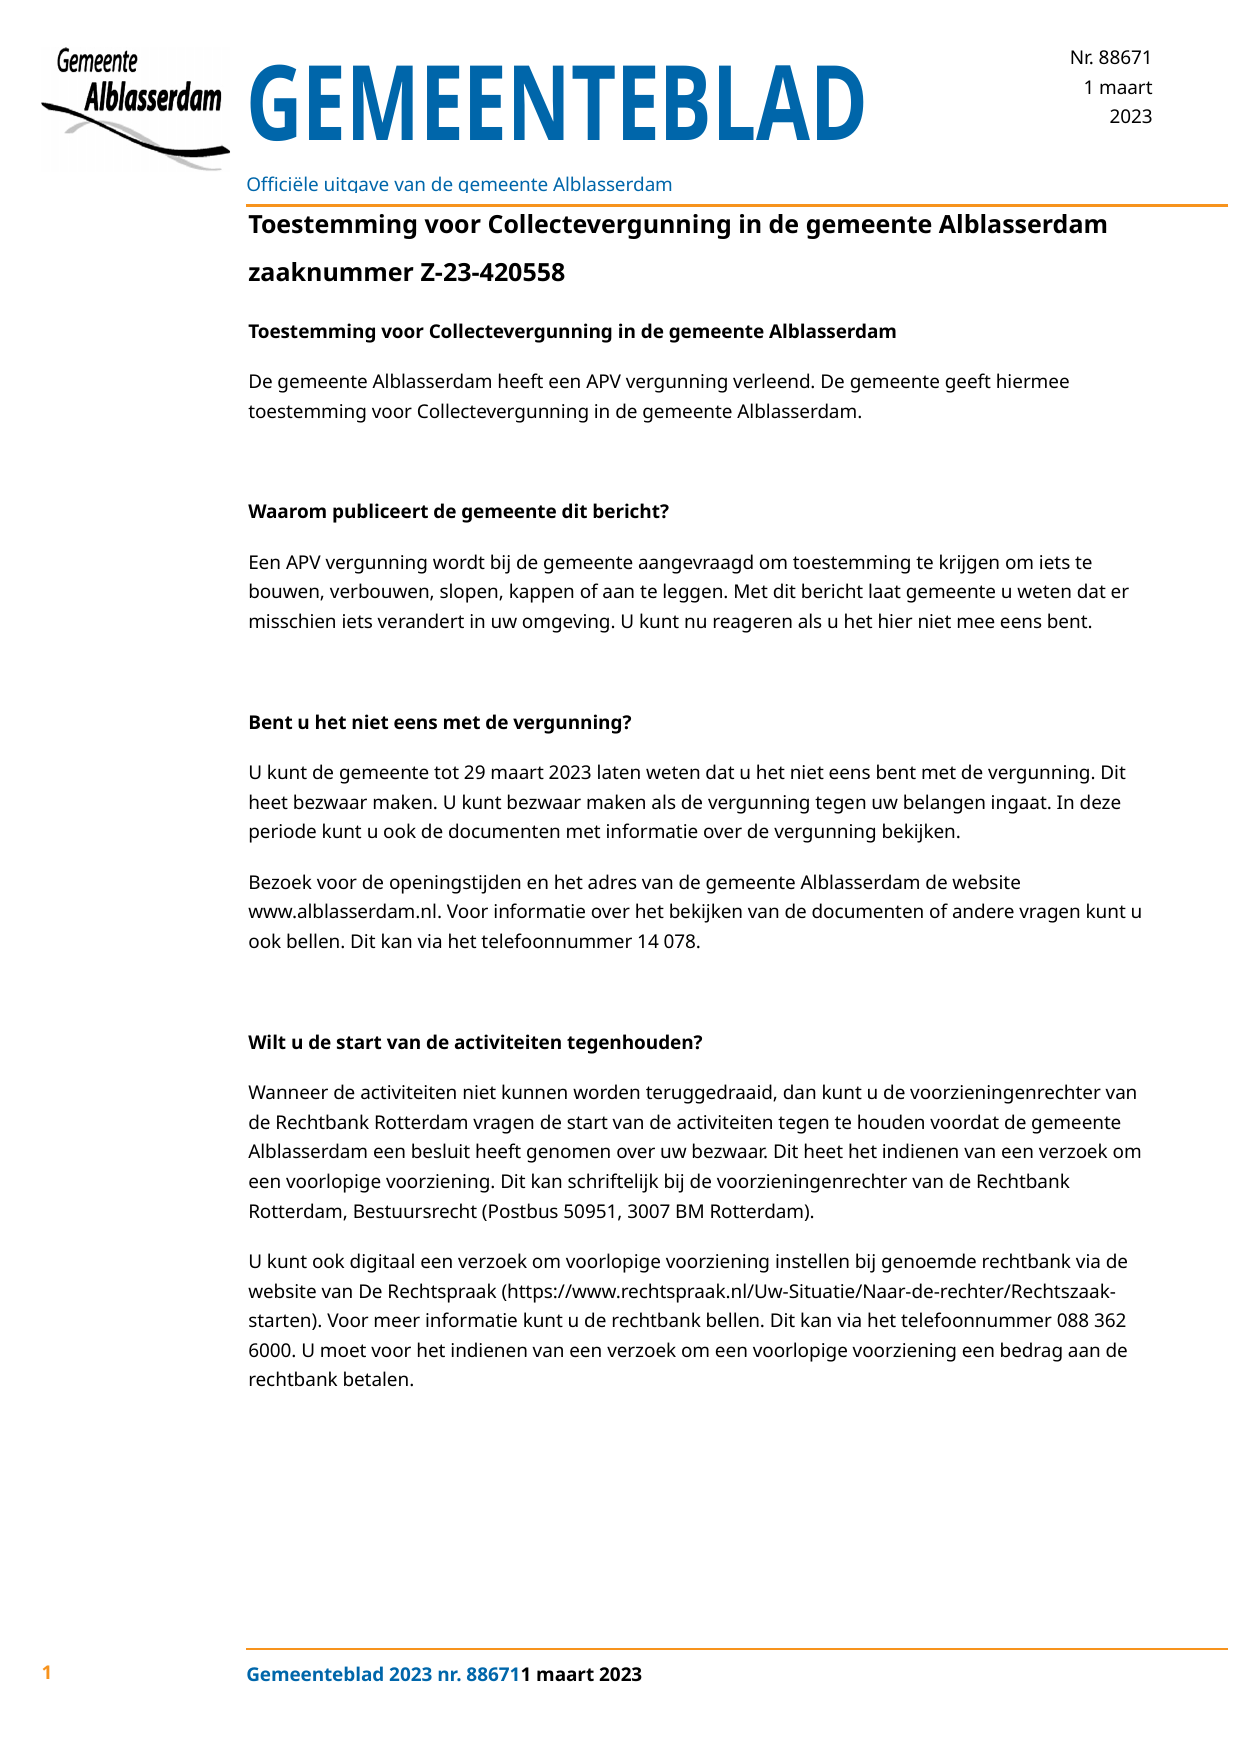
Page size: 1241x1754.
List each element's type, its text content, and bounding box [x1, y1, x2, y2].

text Een APV vergunning wordt bij de gemeente aangevraagd om toestemming te krijgen om iets te bouwen, verbouwen, slopen, kappen of aan te leggen. Met dit bericht laat gemeente u weten dat er misschien iets verandert in uw omgeving. U kunt nu reageren als u het hier niet mee eens bent. [248, 549, 1152, 634]
text De gemeente Alblasserdam heeft een APV vergunning verleend. De gemeente geeft hiermee toestemming voor Collectevergunning in de gemeente Alblasserdam. [248, 368, 1152, 424]
picture [41, 47, 231, 172]
text Bezoek voor de openingstijden en het adres van de gemeente Alblasserdam de website www.alblasserdam.nl. Voor informatie over het bekijken van de documenten of andere vragen kunt u ook bellen. Dit kan via het telefoonnummer 14 078. [248, 869, 1152, 954]
text Toestemming voor Collectevergunning in de gemeente Alblasserdam [248, 318, 1152, 344]
text Waarom publiceert de gemeente dit bericht? [248, 499, 1152, 524]
text U kunt de gemeente tot 29 maart 2023 laten weten dat u het niet eens bent met de vergunning. Dit heet bezwaar maken. U kunt bezwaar maken als de vergunning tegen uw belangen ingaat. In deze periode kunt u ook de documenten met informatie over de vergunning bekijken. [248, 759, 1152, 844]
text Wanneer de activiteiten niet kunnen worden teruggedraaid, dan kunt u de voorzieningenrechter van de Rechtbank Rotterdam vragen de start van de activiteiten tegen te houden voordat de gemeente Alblasserdam een besluit heeft genomen over uw bezwaar. Dit heet het indienen van een verzoek om een voorlopige voorziening. Dit kan schriftelijk bij de voorzieningenrechter van de Rechtbank Rotterdam, Bestuursrecht (Postbus 50951, 3007 BM Rotterdam). [248, 1079, 1152, 1224]
text Bent u het niet eens met de vergunning? [248, 709, 1152, 735]
text U kunt ook digitaal een verzoek om voorlopige voorziening instellen bij genoemde rechtbank via de website van De Rechtspraak (https://www.rechtspraak.nl/Uw-Situatie/Naar-de-rechter/Rechtszaak-starten). Voor meer informatie kunt u de rechtbank bellen. Dit kan via het telefoonnummer 088 362 6000. U moet voor het indienen van een verzoek om een voorlopige voorziening een bedrag aan de rechtbank betalen. [248, 1248, 1152, 1392]
text Toestemming voor Collectevergunning in de gemeente Alblasserdam zaaknummer Z-23-420558 [248, 207, 1152, 288]
text Wilt u de start van de activiteiten tegenhouden? [248, 1029, 1152, 1055]
